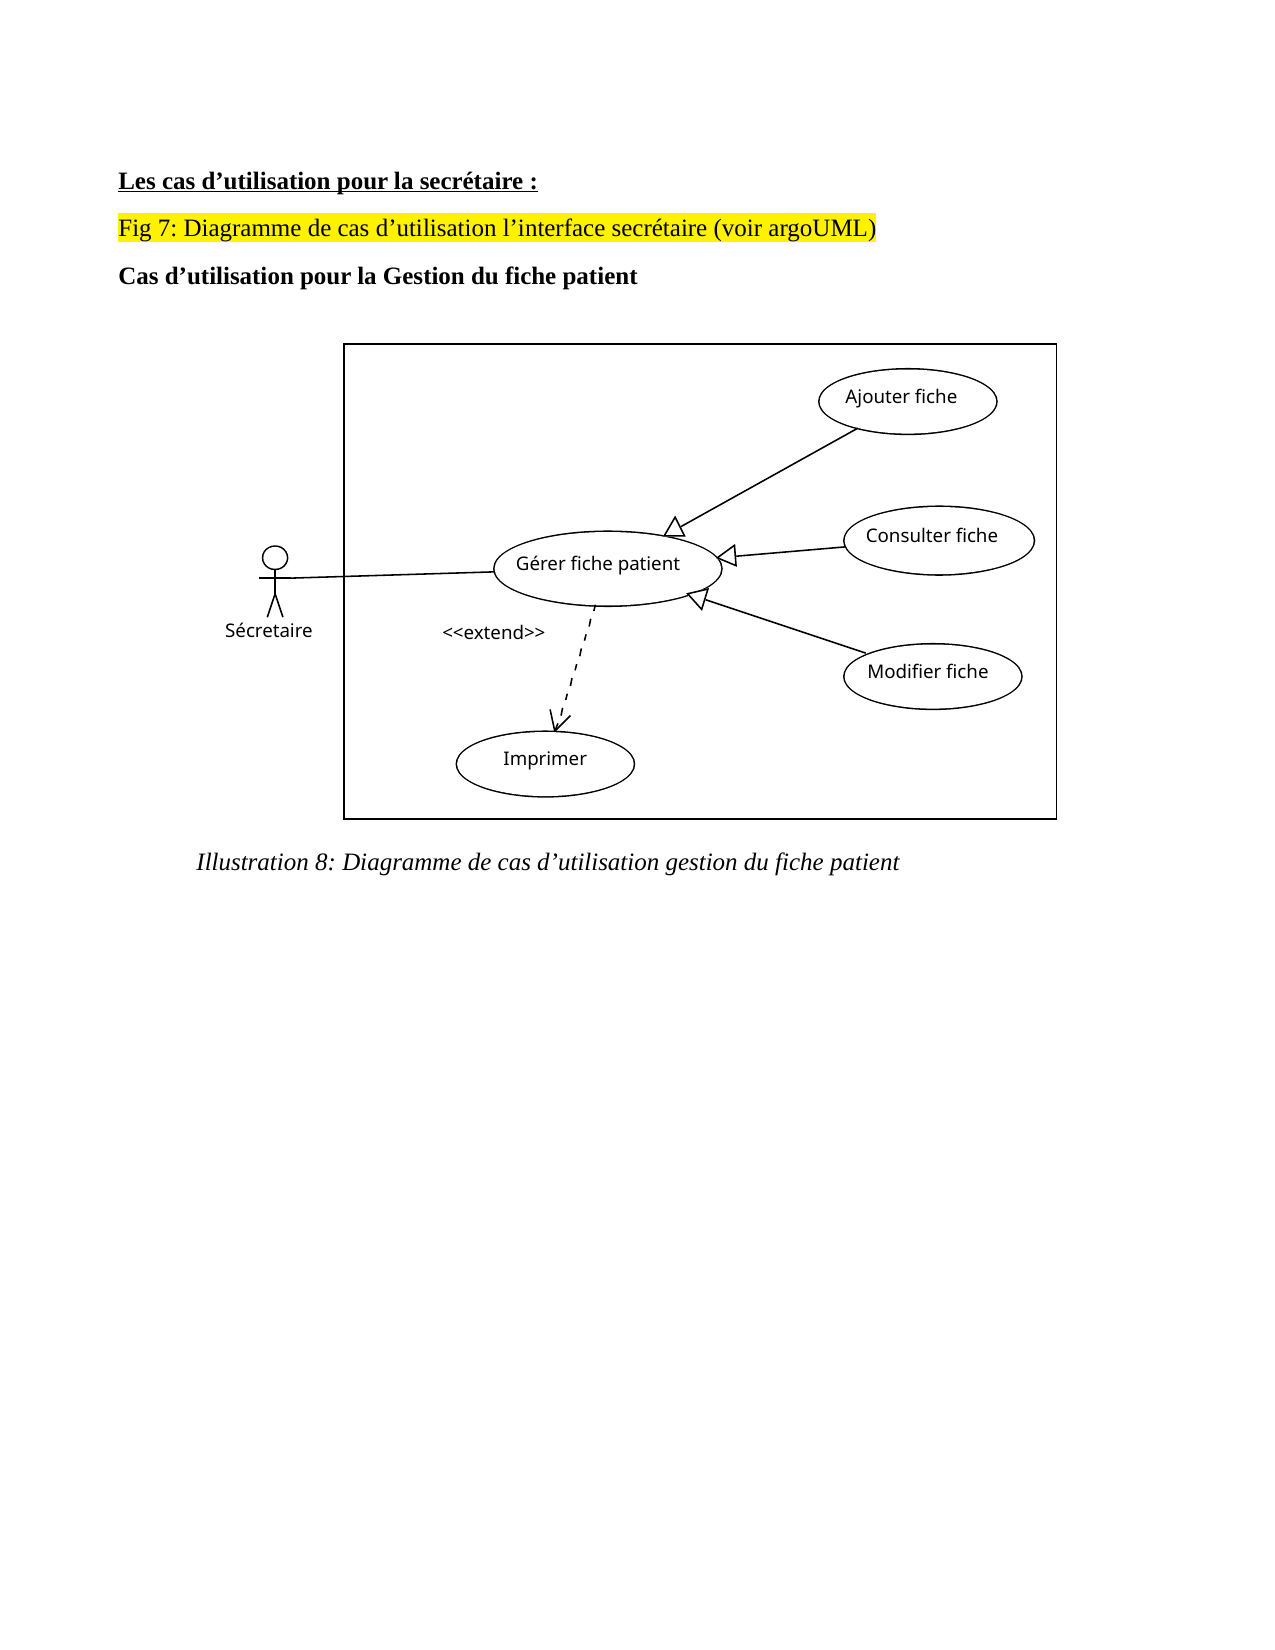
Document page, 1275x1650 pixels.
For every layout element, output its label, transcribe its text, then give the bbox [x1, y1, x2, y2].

text Fig 7: Diagramme de cas d’utilisation l’interface secrétaire (voir argoUML) [118, 213, 1157, 242]
text Illustration 8: Diagramme de cas d’utilisation gestion du fiche patient [196, 321, 1079, 876]
text Les cas d’utilisation pour la secrétaire : [118, 166, 1157, 194]
text Cas d’utilisation pour la Gestion du fiche patient [118, 261, 1157, 290]
